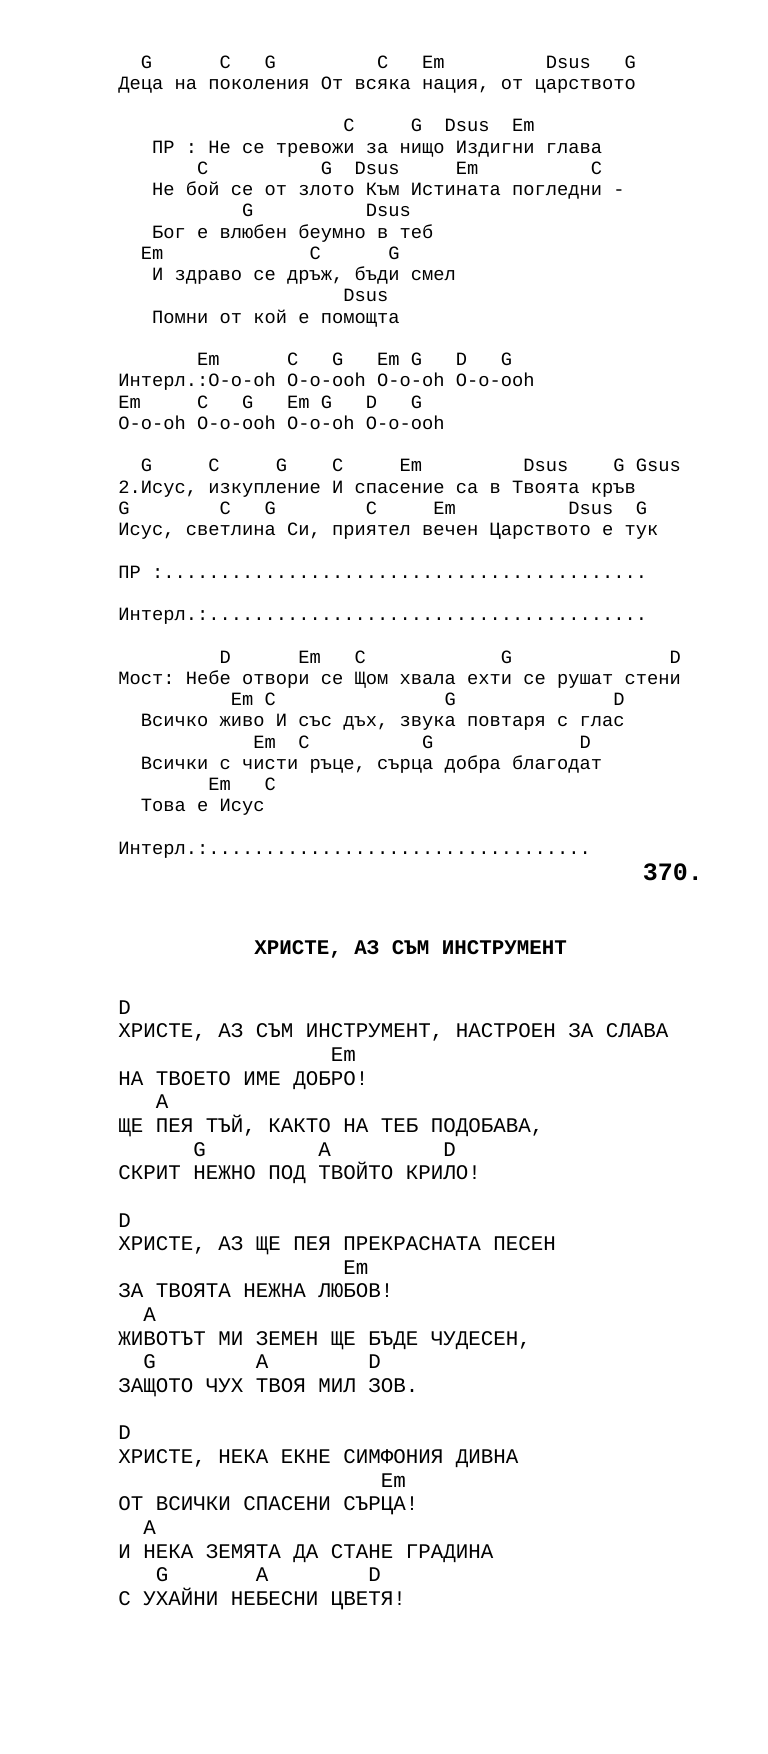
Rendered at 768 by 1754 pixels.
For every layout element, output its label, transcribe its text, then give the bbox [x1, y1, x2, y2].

text ПР : Не се тревожи за нищо Издигни глава [118, 137, 702, 159]
text D Em C G D [118, 647, 702, 669]
text C G Dsus Em [118, 116, 702, 137]
text Мост: Небе отвори се Щом хвала ехти се рушат стени [118, 669, 702, 690]
text 2.Исус, изкупление И спасение са в Твоята кръв [118, 477, 702, 499]
text Em C G D [118, 732, 702, 754]
text И здраво се дръж, бъди смел [118, 265, 702, 286]
text G Dsus [118, 201, 702, 222]
text Интерл.:....................................... [118, 605, 702, 626]
text D ХРИСТЕ, НЕКА ЕКНЕ СИМФОНИЯ ДИВНА Em ОТ ВСИЧКИ СПАСЕНИ СЪРЦА! A И НЕКА ЗЕМЯТА ДА СТАНЕ ГРАДИНА G A D С УХАЙНИ НЕБЕСНИ ЦВЕТЯ! [118, 1422, 702, 1612]
subtitle ХРИСТЕ, АЗ СЪМ ИНСТРУМЕНТ [118, 937, 702, 961]
text G C G C Em Dsus G [118, 499, 702, 520]
text Em C G D [118, 690, 702, 711]
text Това е Исус [118, 796, 702, 817]
text Em C G Em G D G [118, 350, 702, 371]
text Всички с чисти ръце, сърца добра благодат [118, 754, 702, 775]
text Em C G [118, 244, 702, 265]
text Не бой се от злото Към Истината погледни - [118, 180, 702, 201]
text D ХРИСТЕ, АЗ ЩЕ ПЕЯ ПРЕКРАСНАТА ПЕСЕН Em ЗА ТВОЯТА НЕЖНА ЛЮБОВ! A ЖИВОТЪТ МИ ЗЕМЕН ЩЕ БЪДЕ ЧУДЕСЕН, G A D ЗАЩОТО ЧУХ ТВОЯ МИЛ ЗОВ. [118, 1209, 702, 1399]
text Интерл.:.................................. [118, 839, 702, 860]
text D ХРИСТЕ, АЗ СЪМ ИНСТРУМЕНТ, НАСТРОЕН ЗА СЛАВА Em НА ТВОЕТО ИМЕ ДОБРО! A ЩЕ ПЕЯ ТЪЙ, КАКТО НА ТЕБ ПОДОБАВА, G A D СКРИТ НЕЖНО ПОД ТВОЙТО КРИЛО! [118, 973, 702, 1186]
text G C G C Em Dsus G [118, 52, 702, 74]
text Em C [118, 775, 702, 796]
text Интерл.:О-о-оһ О-о-ооһ О-о-оһ О-о-ооһ [118, 371, 702, 392]
text Помни от кой е помощта [118, 307, 702, 329]
text Em C G Em G D G [118, 392, 702, 414]
text ПР :........................................... [118, 562, 702, 584]
text Бог е влюбен беумно в теб [118, 222, 702, 244]
text Исус, светлина Си, приятел вечен Царството е тук [118, 520, 702, 541]
text Dsus [118, 286, 702, 307]
text Всичко живо И със дъх, звука повтаря с глас [118, 711, 702, 732]
text О-о-оһ О-о-ооһ О-о-оһ О-о-ооһ [118, 414, 702, 435]
text C G Dsus Em C [118, 159, 702, 180]
text G C G C Em Dsus G Gsus [118, 456, 702, 477]
text Деца на поколения От всяка нация, от царството [118, 74, 702, 95]
